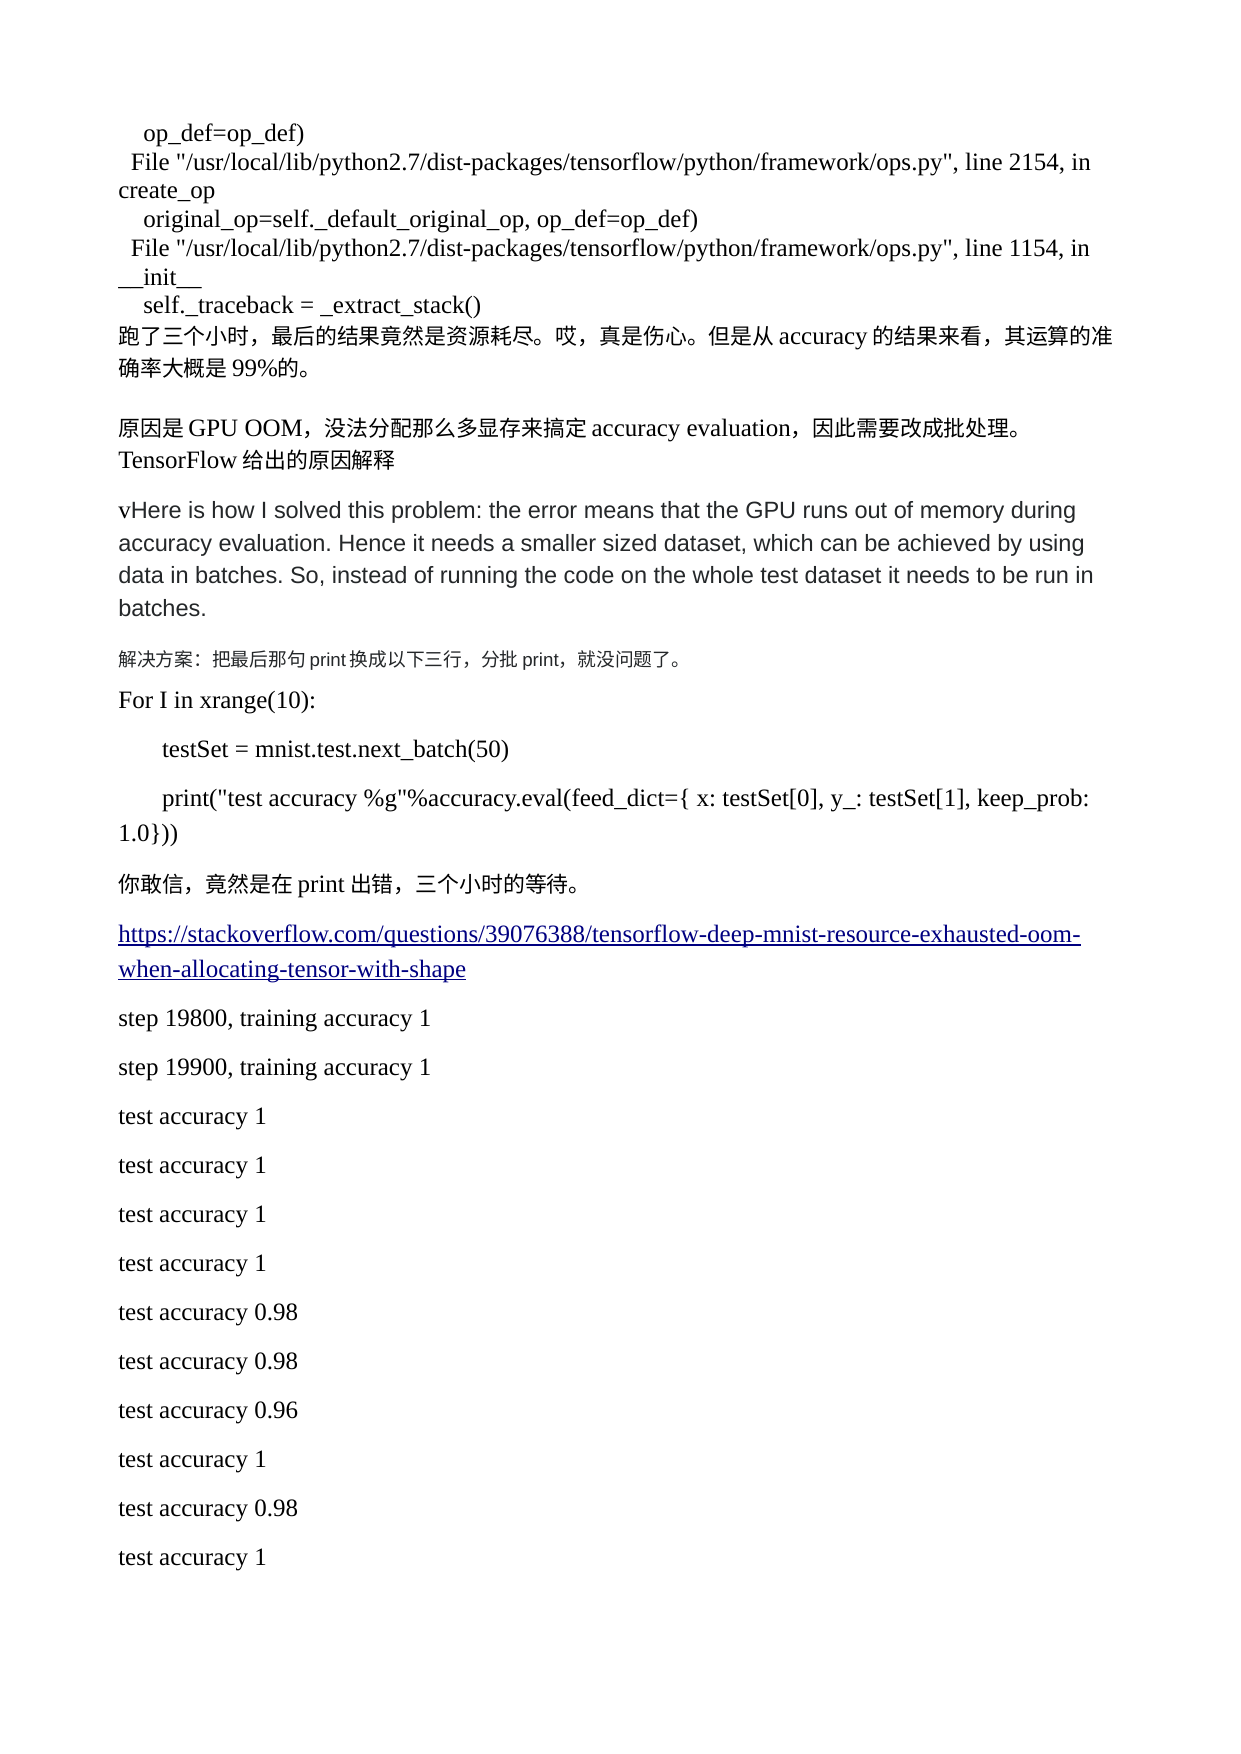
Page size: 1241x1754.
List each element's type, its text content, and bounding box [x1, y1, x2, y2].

text 原因是GPU OOM，没法分配那么多显存来搞定accuracy evaluation，因此需要改成批处理。 [118, 411, 1122, 443]
text test accuracy 1 [118, 1199, 1122, 1228]
text test accuracy 0.96 [118, 1395, 1122, 1424]
text test accuracy 1 [118, 1248, 1122, 1277]
text File "/usr/local/lib/python2.7/dist-packages/tensorflow/python/framework/ops.py", line 2154, in create_op [118, 147, 1122, 204]
text test accuracy 0.98 [118, 1493, 1122, 1522]
text 你敢信，竟然是在print出错，三个小时的等待。 [118, 867, 1122, 898]
text File "/usr/local/lib/python2.7/dist-packages/tensorflow/python/framework/ops.py", line 1154, in __init__ [118, 233, 1122, 291]
text original_op=self._default_original_op, op_def=op_def) [118, 204, 1122, 233]
text self._traceback = _extract_stack() [118, 291, 1122, 319]
text test accuracy 1 [118, 1444, 1122, 1473]
text test accuracy 1 [118, 1150, 1122, 1179]
text 跑了三个小时，最后的结果竟然是资源耗尽。哎，真是伤心。但是从accuracy的结果来看，其运算的准确率大概是99%的。 [118, 319, 1122, 383]
text TensorFlow给出的原因解释 [118, 443, 1122, 475]
text step 19900, training accuracy 1 [118, 1052, 1122, 1081]
text print("test accuracy %g"%accuracy.eval(feed_dict={ x: testSet[0], y_: testSet[1], keep_prob: 1.0})) [118, 783, 1122, 846]
text For I in xrange(10): [118, 685, 1122, 714]
text test accuracy 0.98 [118, 1346, 1122, 1375]
text 解决方案：把最后那句print换成以下三行，分批print，就没问题了。 [118, 641, 1122, 671]
text op_def=op_def) [118, 118, 1122, 147]
text test accuracy 0.98 [118, 1297, 1122, 1326]
text test accuracy 1 [118, 1101, 1122, 1130]
text testSet = mnist.test.next_batch(50) [118, 734, 1122, 763]
text step 19800, training accuracy 1 [118, 1003, 1122, 1032]
text test accuracy 1 [118, 1542, 1122, 1571]
text https://stackoverflow.com/questions/39076388/tensorflow-deep-mnist-resource-exhausted-oom-when-allocating-tensor-with-shape [118, 919, 1122, 982]
text vHere is how I solved this problem: the error means that the GPU runs out of memory during accuracy evaluation. Hence it needs a smaller sized dataset, which can be achieved by using data in batches. So, instead of running the code on the whole test dataset it needs to be run in batches. [118, 496, 1122, 621]
